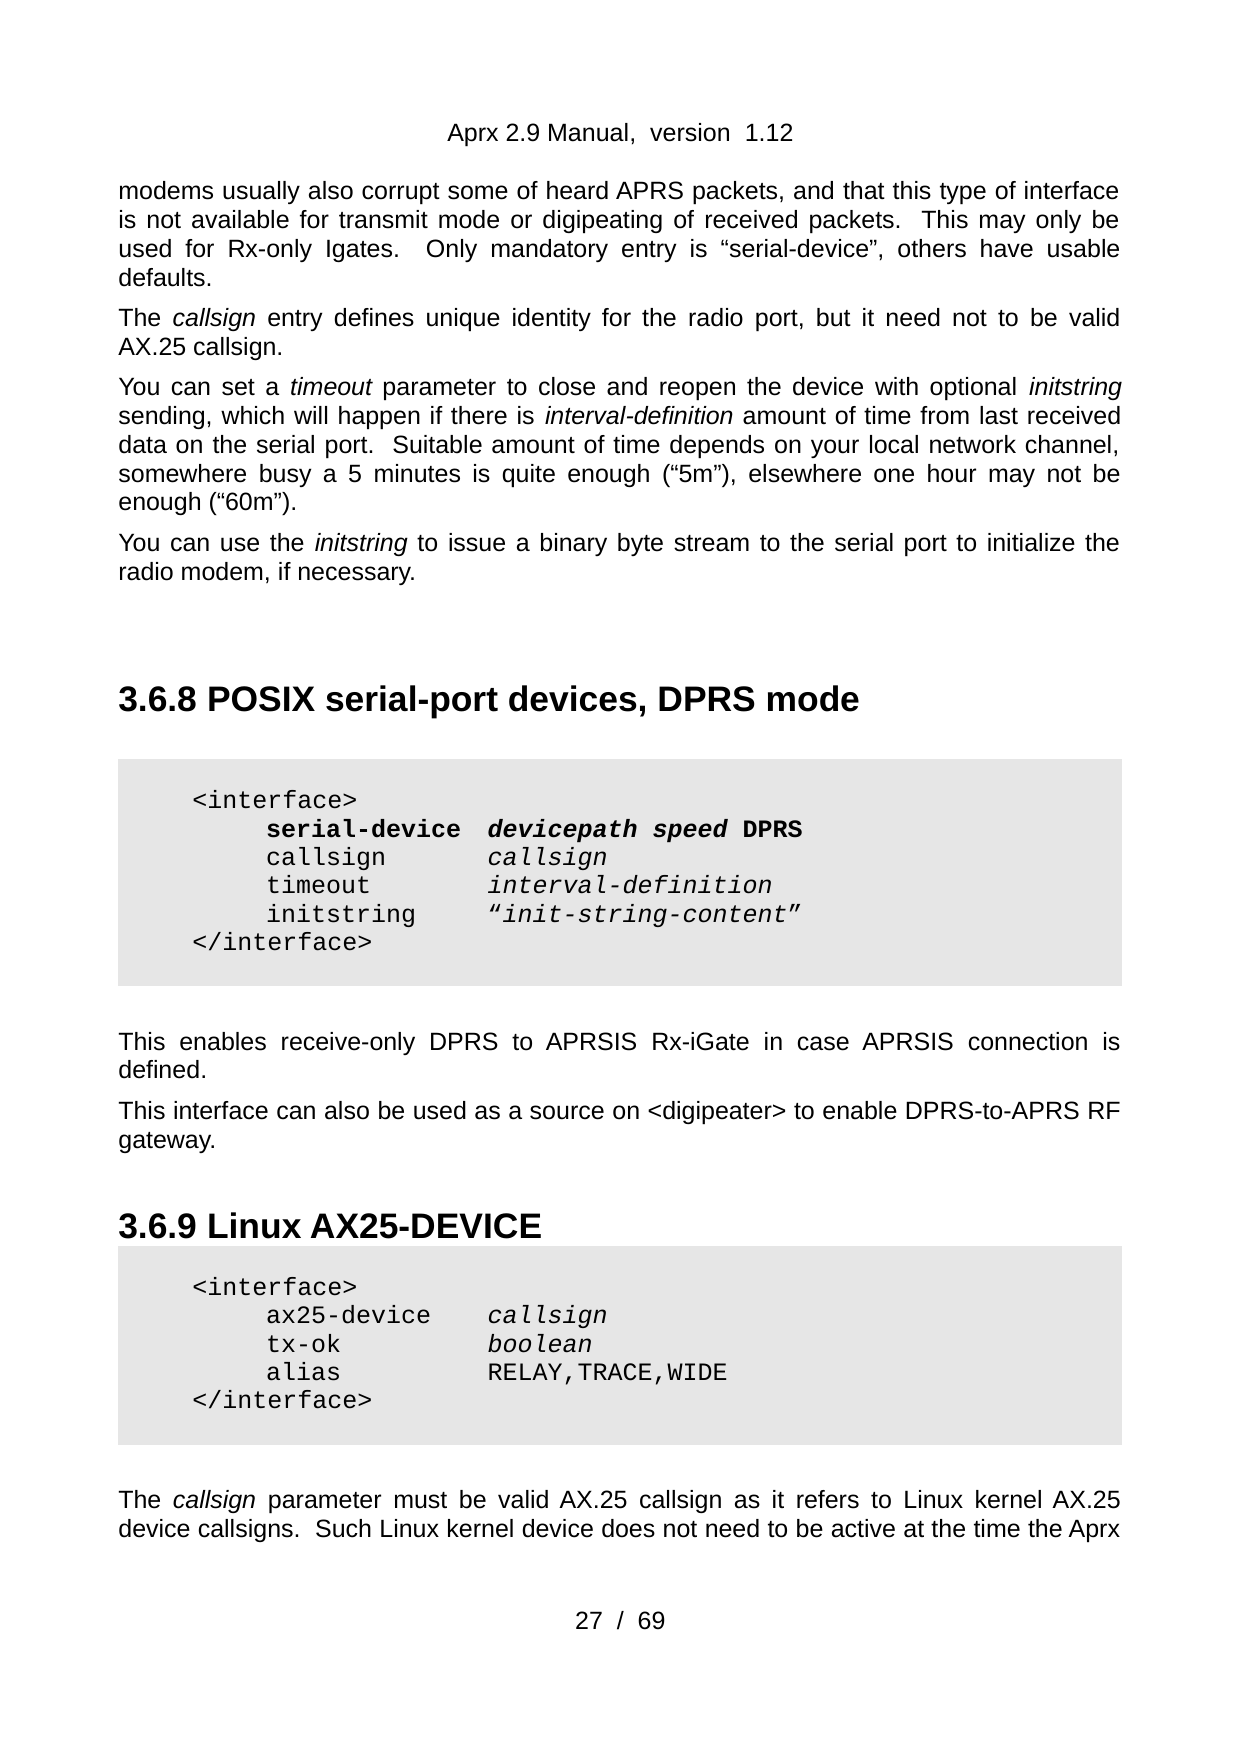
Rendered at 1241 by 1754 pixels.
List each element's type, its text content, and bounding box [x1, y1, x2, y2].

text modems usually also corrupt some of heard APRS packets, and that this type of interface is not available for transmit mode or digipeating of received packets. This may only be used for Rx-only Igates. Only mandatory entry is “serial-device”, others have usable defaults. [118, 176, 1122, 291]
text </interface> [118, 1388, 1122, 1416]
text ax25-device callsign [118, 1303, 1122, 1331]
text <interface> [118, 1275, 1122, 1303]
text alias RELAY,TRACE,WIDE [118, 1360, 1122, 1388]
text callsign callsign [118, 844, 1122, 873]
text The callsign parameter must be valid AX.25 callsign as it refers to Linux kernel AX.25 device callsigns. Such Linux kernel device does not need to be active at the time the Aprx [118, 1485, 1122, 1543]
text This interface can also be used as a source on <digipeater> to enable DPRS-to-APRS RF gateway. [118, 1096, 1122, 1153]
text The callsign entry defines unique identity for the radio port, but it need not to be valid AX.25 callsign. [118, 303, 1122, 361]
text This enables receive-only DPRS to APRSIS Rx-iGate in case APRSIS connection is defined. [118, 1027, 1122, 1084]
text serial-device devicepath speed DPRS [118, 816, 1122, 844]
text initstring “init-string-content” [118, 901, 1122, 929]
text <interface> [118, 788, 1122, 816]
text You can use the initstring to issue a binary byte stream to the serial port to initialize the radio modem, if necessary. [118, 528, 1122, 585]
text </interface> [118, 929, 1122, 958]
text You can set a timeout parameter to close and reopen the device with optional initstring sending, which will happen if there is interval-definition amount of time from last received data on the serial port. Suitable amount of time depends on your local network channel, somewhere busy a 5 minutes is quite enough (“5m”), elsewhere one hour may not be enough (“60m”). [118, 372, 1122, 516]
subtitle Linux AX25-DEVICE [118, 1206, 1122, 1246]
text tx-ok boolean [118, 1331, 1122, 1360]
text timeout interval-definition [118, 873, 1122, 901]
subtitle POSIX serial-port devices, DPRS mode [118, 678, 1122, 719]
